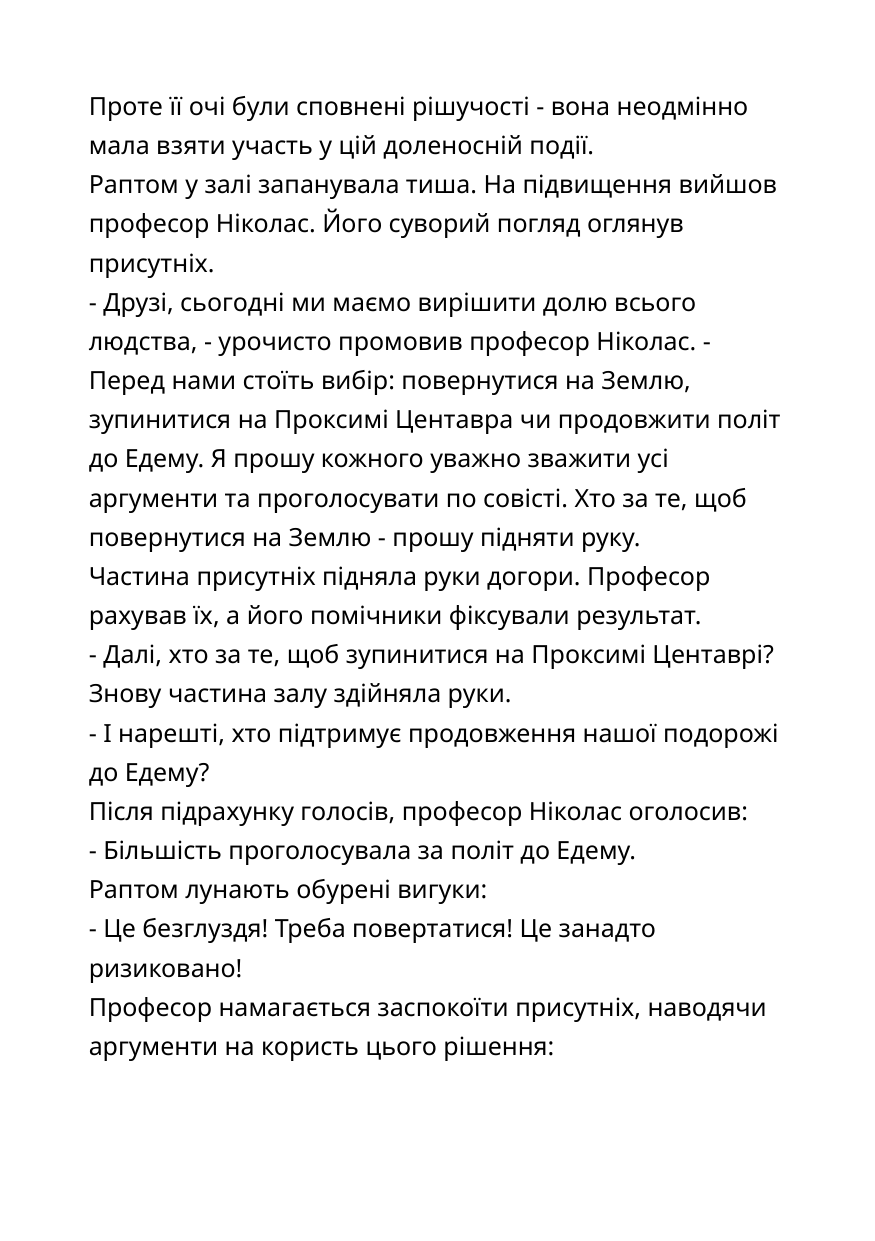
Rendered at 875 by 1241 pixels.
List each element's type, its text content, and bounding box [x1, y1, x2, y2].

text Частина присутніх підняла руки догори. Професор рахував їх, а його помічники фіксували результат. [88, 558, 786, 632]
text - Більшість проголосувала за політ до Едему. [88, 833, 786, 867]
text Після підрахунку голосів, професор Ніколас оголосив: [88, 793, 786, 828]
text Проте її очі були сповнені рішучості - вона неодмінно мала взяти участь у цій доленосній події. [88, 88, 786, 162]
text - І нарешті, хто підтримує продовження нашої подорожі до Едему? [88, 715, 786, 788]
text Знову частина залу здійняла руки. [88, 676, 786, 710]
text - Це безглуздя! Треба повертатися! Це занадто ризиковано! [88, 911, 786, 984]
text - Друзі, сьогодні ми маємо вирішити долю всього людства, - урочисто промовив професор Ніколас. - Перед нами стоїть вибір: повернутися на Землю, зупинитися на Проксимі Центавра чи продовжити політ до Едему. Я прошу кожного уважно зважити усі аргументи та проголосувати по совісті. Хто за те, щоб повернутися на Землю - прошу підняти руку. [88, 284, 786, 553]
text Професор намагається заспокоїти присутніх, наводячи аргументи на користь цього рішення: [88, 989, 786, 1063]
text - Далі, хто за те, щоб зупинитися на Проксимі Центаврі? [88, 637, 786, 671]
text Раптом у залі запанувала тиша. На підвищення вийшов професор Ніколас. Його суворий погляд оглянув присутніх. [88, 167, 786, 279]
text Раптом лунають обурені вигуки: [88, 872, 786, 906]
